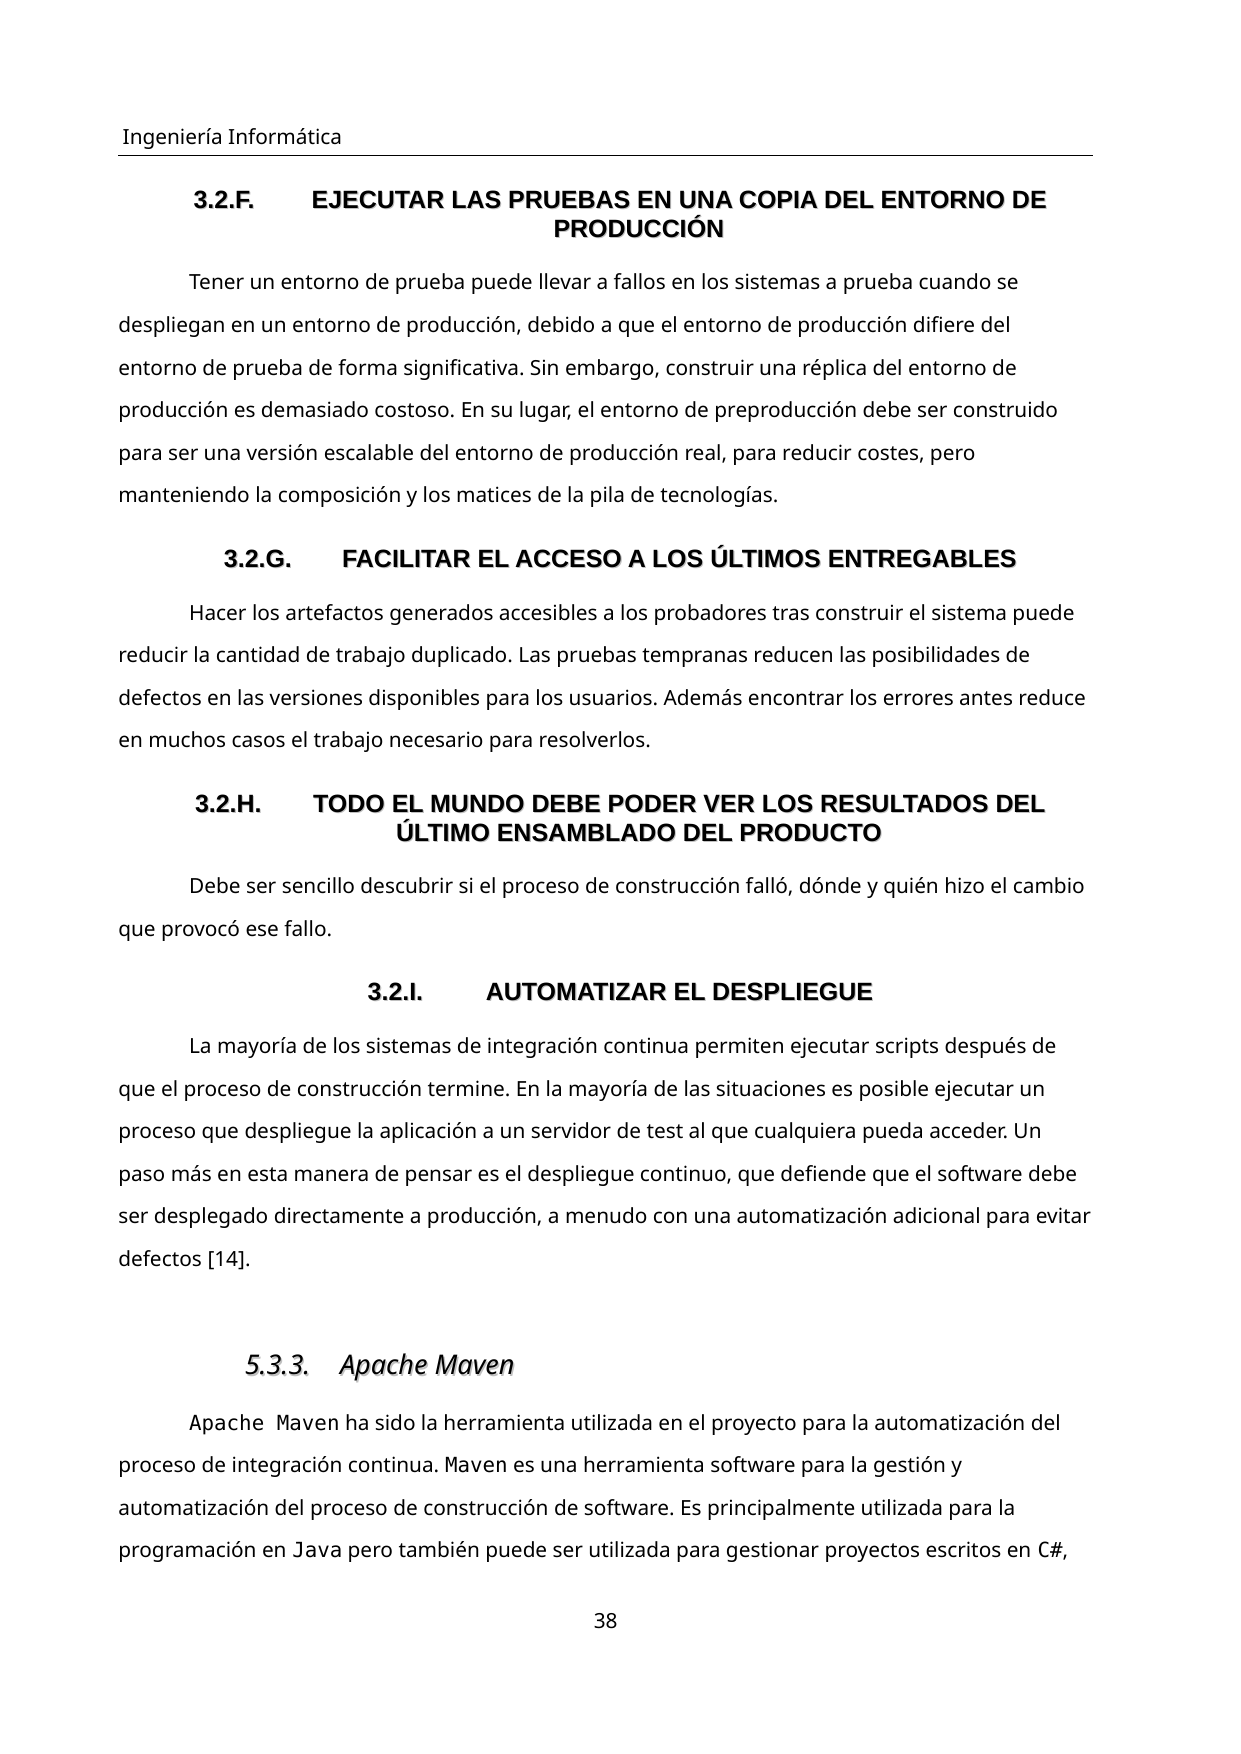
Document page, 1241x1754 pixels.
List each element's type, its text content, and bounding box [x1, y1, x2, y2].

text Tener un entorno de prueba puede llevar a fallos en los sistemas a prueba cuando se despliegan en un entorno de producción, debido a que el entorno de producción difiere del entorno de prueba de forma significativa. Sin embargo, construir una réplica del entorno de producción es demasiado costoso. En su lugar, el entorno de preproducción debe ser construido para ser una versión escalable del entorno de producción real, para reducir costes, pero manteniendo la composición y los matices de la pila de tecnologías. [118, 267, 1093, 509]
subtitle Todo el mundo debe poder ver los resultados del último ensamblado del producto [148, 789, 1093, 846]
subtitle Facilitar el acceso a los últimos entregables [148, 544, 1093, 573]
text La mayoría de los sistemas de integración continua permiten ejecutar scripts después de que el proceso de construcción termine. En la mayoría de las situaciones es posible ejecutar un proceso que despliegue la aplicación a un servidor de test al que cualquiera pueda acceder. Un paso más en esta manera de pensar es el despliegue continuo, que defiende que el software debe ser desplegado directamente a producción, a menudo con una automatización adicional para evitar defectos [14]. [118, 1031, 1093, 1273]
subtitle Apache Maven [310, 1346, 1093, 1383]
text Debe ser sencillo descubrir si el proceso de construcción falló, dónde y quién hizo el cambio que provocó ese fallo. [118, 871, 1093, 942]
text Hacer los artefactos generados accesibles a los probadores tras construir el sistema puede reducir la cantidad de trabajo duplicado. Las pruebas tempranas reducen las posibilidades de defectos en las versiones disponibles para los usuarios. Además encontrar los errores antes reduce en muchos casos el trabajo necesario para resolverlos. [118, 598, 1093, 754]
subtitle Ejecutar las pruebas en una copia del entorno de producción [148, 185, 1093, 242]
text Apache Maven ha sido la herramienta utilizada en el proyecto para la automatización del proceso de integración continua. Maven es una herramienta software para la gestión y automatización del proceso de construcción de software. Es principalmente utilizada para la programación en Java pero también puede ser utilizada para gestionar proyectos escritos en C#, [118, 1408, 1093, 1564]
subtitle Automatizar el despliegue [148, 977, 1093, 1006]
